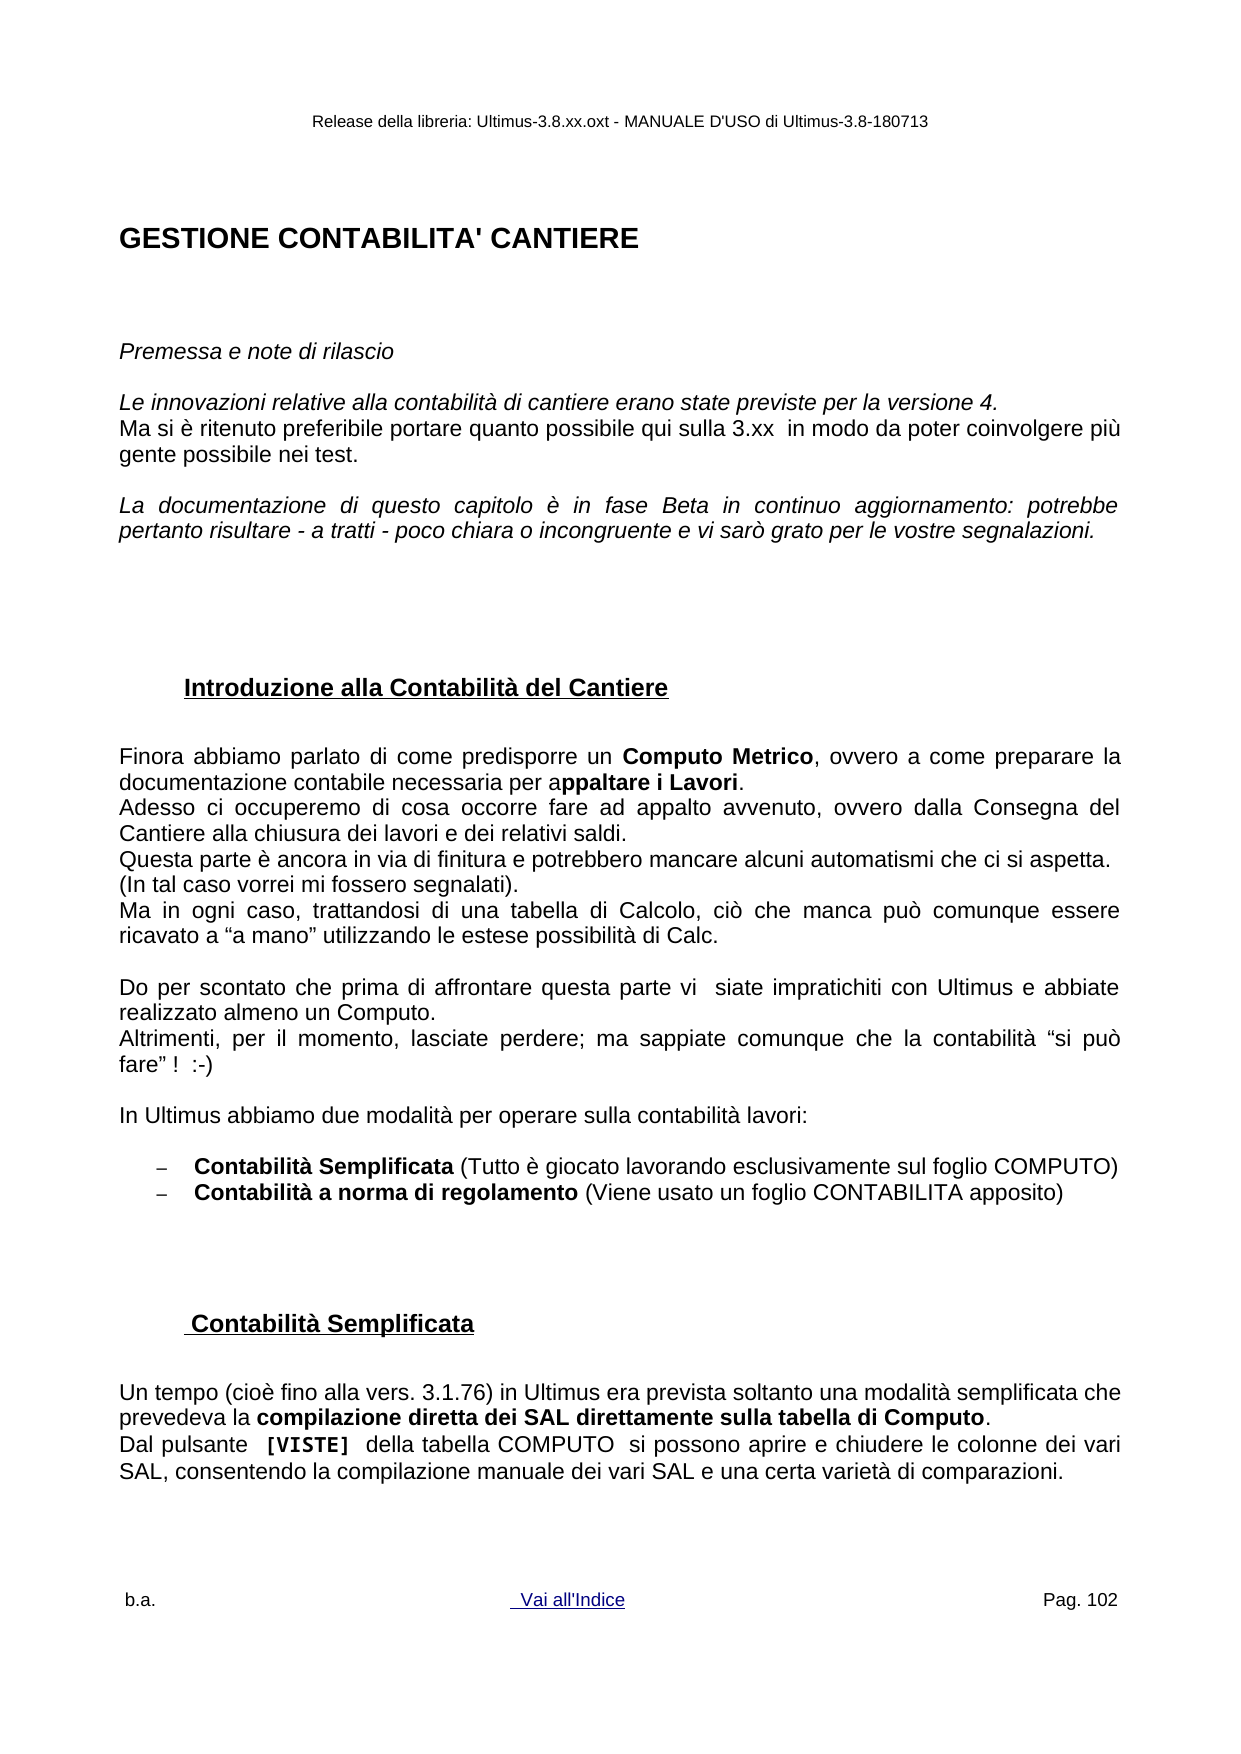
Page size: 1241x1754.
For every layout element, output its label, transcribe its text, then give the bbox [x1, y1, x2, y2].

subtitle Introduzione alla Contabilità del Cantiere [119, 674, 1121, 702]
text Premessa e note di rilascio [119, 339, 1121, 364]
text Altrimenti, per il momento, lasciate perdere; ma sappiate comunque che la contabilità “si può fare” ! :-) [119, 1026, 1121, 1077]
list Contabilità Semplificata (Tutto è giocato lavorando esclusivamente sul foglio COMPUTO) [156, 1154, 1121, 1179]
list Contabilità a norma di regolamento (Viene usato un foglio CONTABILITA apposito) [156, 1179, 1121, 1205]
text Ma si è ritenuto preferibile portare quanto possibile qui sulla 3.xx in modo da poter coinvolgere più gente possibile nei test. [119, 416, 1121, 467]
text Questa parte è ancora in via di finitura e potrebbero mancare alcuni automatismi che ci si aspetta. [119, 846, 1121, 872]
text Ma in ogni caso, trattandosi di una tabella di Calcolo, ciò che manca può comunque essere ricavato a “a mano” utilizzando le estese possibilità di Calc. [119, 897, 1121, 949]
text Adesso ci occuperemo di cosa occorre fare ad appalto avvenuto, ovvero dalla Consegna del Cantiere alla chiusura dei lavori e dei relativi saldi. [119, 795, 1121, 846]
text Un tempo (cioè fino alla vers. 3.1.76) in Ultimus era prevista soltanto una modalità semplificata che prevedeva la compilazione diretta dei SAL direttamente sulla tabella di Computo. [119, 1379, 1121, 1431]
text (In tal caso vorrei mi fossero segnalati). [119, 872, 1121, 897]
text In Ultimus abbiamo due modalità per operare sulla contabilità lavori: [119, 1102, 1121, 1128]
text Finora abbiamo parlato di come predisporre un Computo Metrico, ovvero a come preparare la documentazione contabile necessaria per appaltare i Lavori. [119, 744, 1121, 795]
text Do per scontato che prima di affrontare questa parte vi siate impratichiti con Ultimus e abbiate realizzato almeno un Computo. [119, 974, 1121, 1026]
text Dal pulsante [VISTE] della tabella COMPUTO si possono aprire e chiudere le colonne dei vari SAL, consentendo la compilazione manuale dei vari SAL e una certa varietà di comparazioni. [119, 1431, 1121, 1484]
text La documentazione di questo capitolo è in fase Beta in continuo aggiornamento: potrebbe pertanto risultare - a tratti - poco chiara o incongruente e vi sarò grato per le vostre segnalazioni. [119, 493, 1121, 544]
text Le innovazioni relative alla contabilità di cantiere erano state previste per la versione 4. [119, 390, 1121, 416]
subtitle Contabilità Semplificata [119, 1309, 1121, 1337]
subtitle GESTIONE CONTABILITA' CANTIERE [119, 222, 1121, 254]
